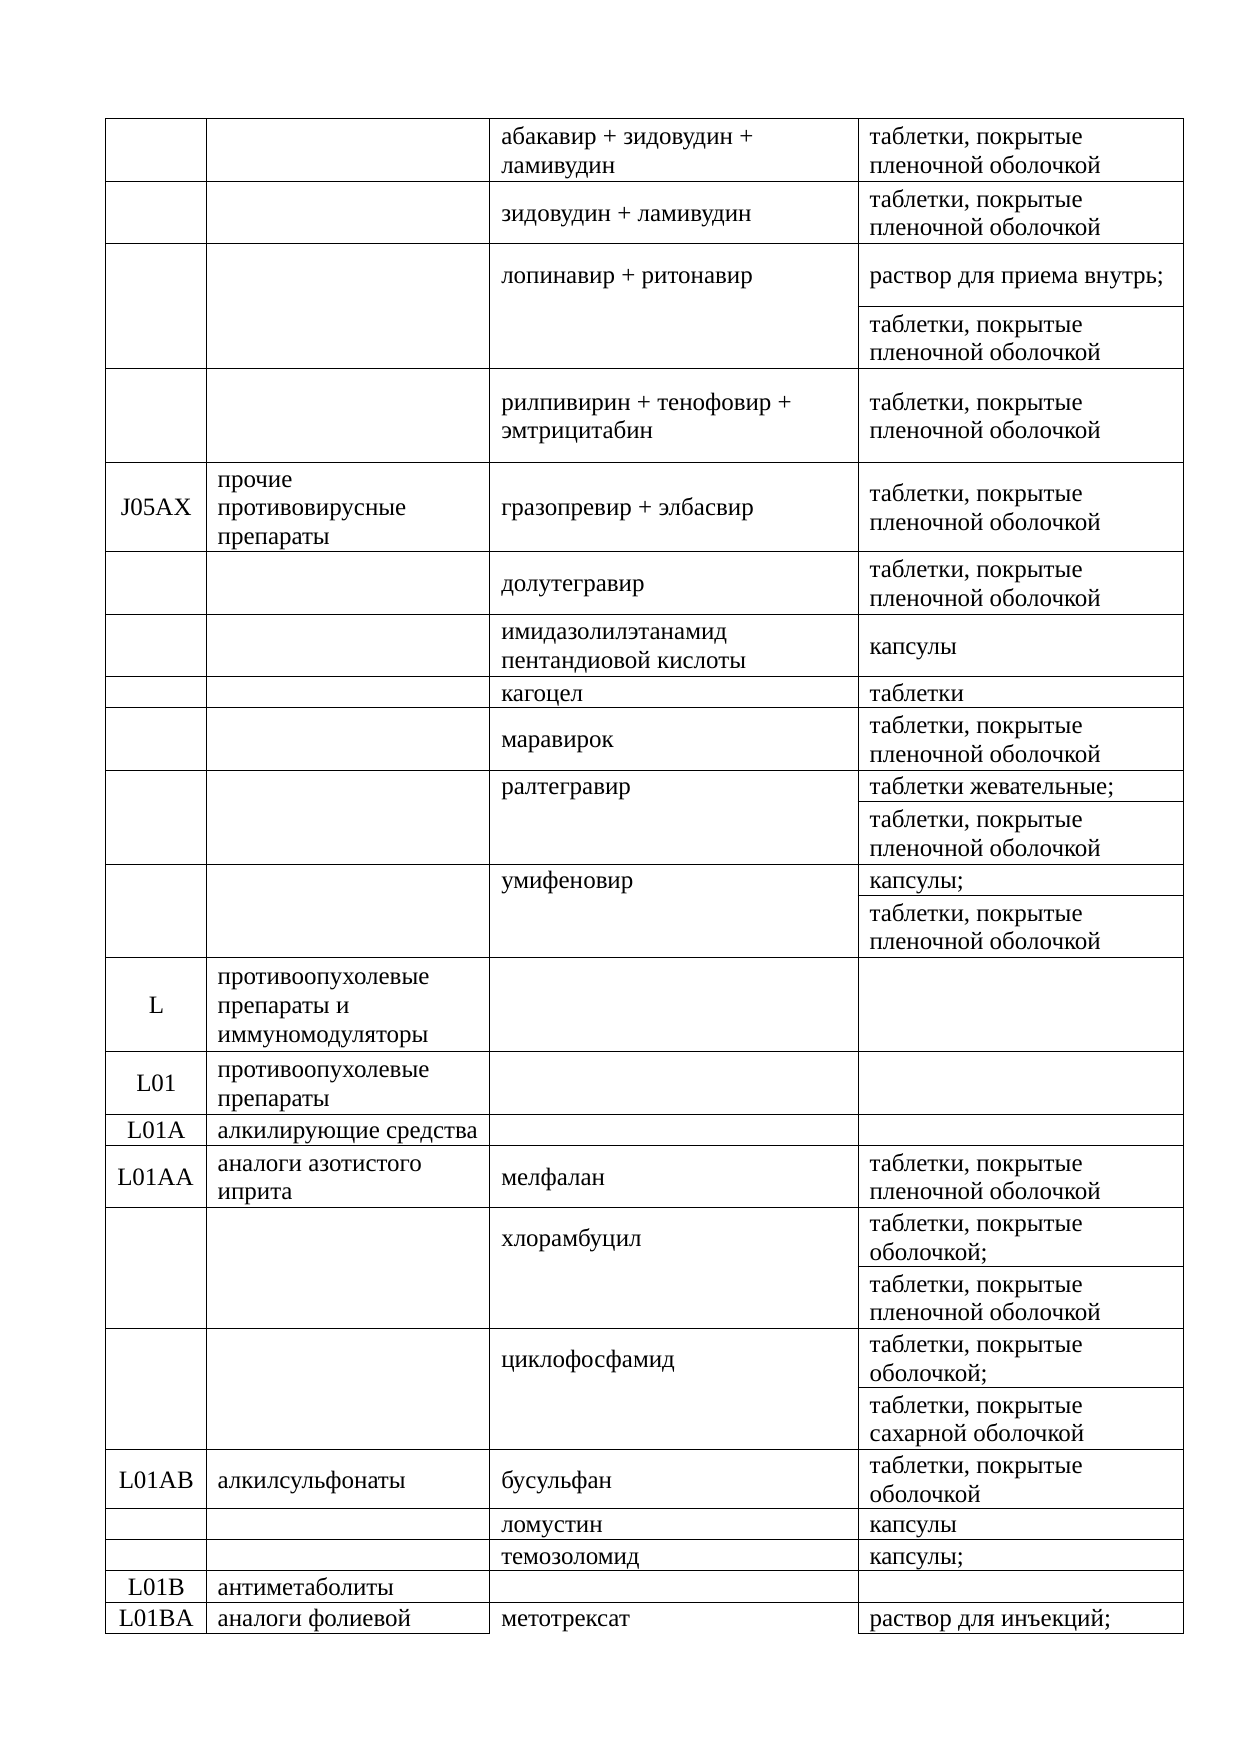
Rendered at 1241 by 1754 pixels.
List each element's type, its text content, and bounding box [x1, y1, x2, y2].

table_cell [106, 1329, 206, 1449]
table_cell таблетки, покрытые оболочкой [859, 1450, 1183, 1508]
table_cell [859, 958, 1183, 1051]
table_cell таблетки, покрытые пленочной оболочкой [859, 1267, 1183, 1328]
table_cell L01B [106, 1571, 206, 1602]
table_cell [106, 1208, 206, 1328]
table_cell таблетки, покрытые оболочкой; [859, 1329, 1183, 1387]
table_cell [207, 182, 489, 243]
table_cell гразопревир + элбасвир [490, 463, 858, 551]
table_cell [207, 677, 489, 707]
table_cell таблетки, покрытые пленочной оболочкой [859, 369, 1183, 462]
table_cell зидовудин + ламивудин [490, 182, 858, 243]
table_cell таблетки [859, 677, 1183, 707]
table_cell [490, 895, 858, 957]
table_cell кагоцел [490, 677, 858, 707]
table_cell [490, 1387, 858, 1449]
table_cell L01AA [106, 1146, 206, 1207]
table_cell таблетки, покрытые пленочной оболочкой [859, 708, 1183, 770]
table_cell J05AX [106, 463, 206, 551]
table_cell умифеновир [490, 865, 858, 895]
table_cell алкилсульфонаты [207, 1450, 489, 1508]
table_cell таблетки жевательные; [859, 771, 1183, 801]
table_cell раствор для приема внутрь; [859, 244, 1183, 306]
table_cell [106, 708, 206, 770]
table_cell [207, 1208, 489, 1328]
table_cell капсулы [859, 615, 1183, 676]
table_cell лопинавир + ритонавир [490, 244, 858, 306]
table_cell L01BA [106, 1603, 206, 1633]
table_cell долутегравир [490, 552, 858, 613]
table_cell [490, 1115, 858, 1145]
table_cell L [106, 958, 206, 1051]
table_cell [207, 865, 489, 957]
table_cell [207, 244, 489, 368]
table_cell [106, 615, 206, 676]
table_cell ломустин [490, 1509, 858, 1539]
table_cell [106, 1540, 206, 1570]
table_cell противоопухолевые препараты и иммуномодуляторы [207, 958, 489, 1051]
table_cell [490, 1266, 858, 1328]
table_cell [106, 677, 206, 707]
table_cell [207, 1329, 489, 1449]
table_cell таблетки, покрытые пленочной оболочкой [859, 896, 1183, 957]
table_cell [490, 1052, 858, 1113]
table_cell таблетки, покрытые сахарной оболочкой [859, 1388, 1183, 1449]
table_cell L01A [106, 1115, 206, 1145]
table_cell капсулы; [859, 1540, 1183, 1570]
table_cell капсулы; [859, 865, 1183, 895]
table_cell таблетки, покрытые пленочной оболочкой [859, 463, 1183, 551]
table_cell [207, 708, 489, 770]
table_cell маравирок [490, 708, 858, 770]
table_cell капсулы [859, 1509, 1183, 1539]
table_cell таблетки, покрытые пленочной оболочкой [859, 802, 1183, 863]
table_cell рилпивирин + тенофовир + эмтрицитабин [490, 369, 858, 462]
table_cell [106, 552, 206, 613]
table_cell [207, 1540, 489, 1570]
table_cell раствор для инъекций; [859, 1603, 1183, 1633]
table_cell [490, 958, 858, 1051]
table_cell циклофосфамид [490, 1329, 858, 1387]
table_cell [207, 771, 489, 863]
table_cell темозоломид [490, 1540, 858, 1570]
table_cell аналоги фолиевой [207, 1603, 489, 1633]
table_cell [859, 1571, 1183, 1602]
table_cell таблетки, покрытые пленочной оболочкой [859, 307, 1183, 368]
table_cell [106, 1509, 206, 1539]
table_cell [106, 865, 206, 957]
table_cell [859, 1115, 1183, 1145]
table_cell [490, 801, 858, 863]
table_cell L01 [106, 1052, 206, 1113]
table_cell ралтегравир [490, 771, 858, 801]
table_cell противоопухолевые препараты [207, 1052, 489, 1113]
table_cell [207, 1509, 489, 1539]
table_cell [207, 119, 489, 181]
table_cell [490, 306, 858, 368]
table_cell таблетки, покрытые оболочкой; [859, 1208, 1183, 1266]
table_cell мелфалан [490, 1146, 858, 1207]
table_cell [106, 771, 206, 863]
table_cell антиметаболиты [207, 1571, 489, 1602]
table_cell [106, 369, 206, 462]
table_cell имидазолилэтанамид пентандиовой кислоты [490, 615, 858, 676]
table_cell хлорамбуцил [490, 1208, 858, 1266]
table_cell [106, 182, 206, 243]
table_cell [207, 615, 489, 676]
table_cell [106, 244, 206, 368]
table_cell [859, 1052, 1183, 1113]
table_cell таблетки, покрытые пленочной оболочкой [859, 182, 1183, 243]
table_cell алкилирующие средства [207, 1115, 489, 1145]
table_cell прочие противовирусные препараты [207, 463, 489, 551]
table_cell метотрексат [490, 1603, 858, 1633]
table_cell бусульфан [490, 1450, 858, 1508]
table_cell аналоги азотистого иприта [207, 1146, 489, 1207]
table_cell таблетки, покрытые пленочной оболочкой [859, 1146, 1183, 1207]
table_cell [490, 1571, 858, 1602]
table_cell [207, 369, 489, 462]
table_cell абакавир + зидовудин + ламивудин [490, 119, 858, 181]
table_cell L01AB [106, 1450, 206, 1508]
table_cell таблетки, покрытые пленочной оболочкой [859, 552, 1183, 613]
table_cell [207, 552, 489, 613]
table_cell таблетки, покрытые пленочной оболочкой [859, 119, 1183, 181]
table_cell [106, 119, 206, 181]
